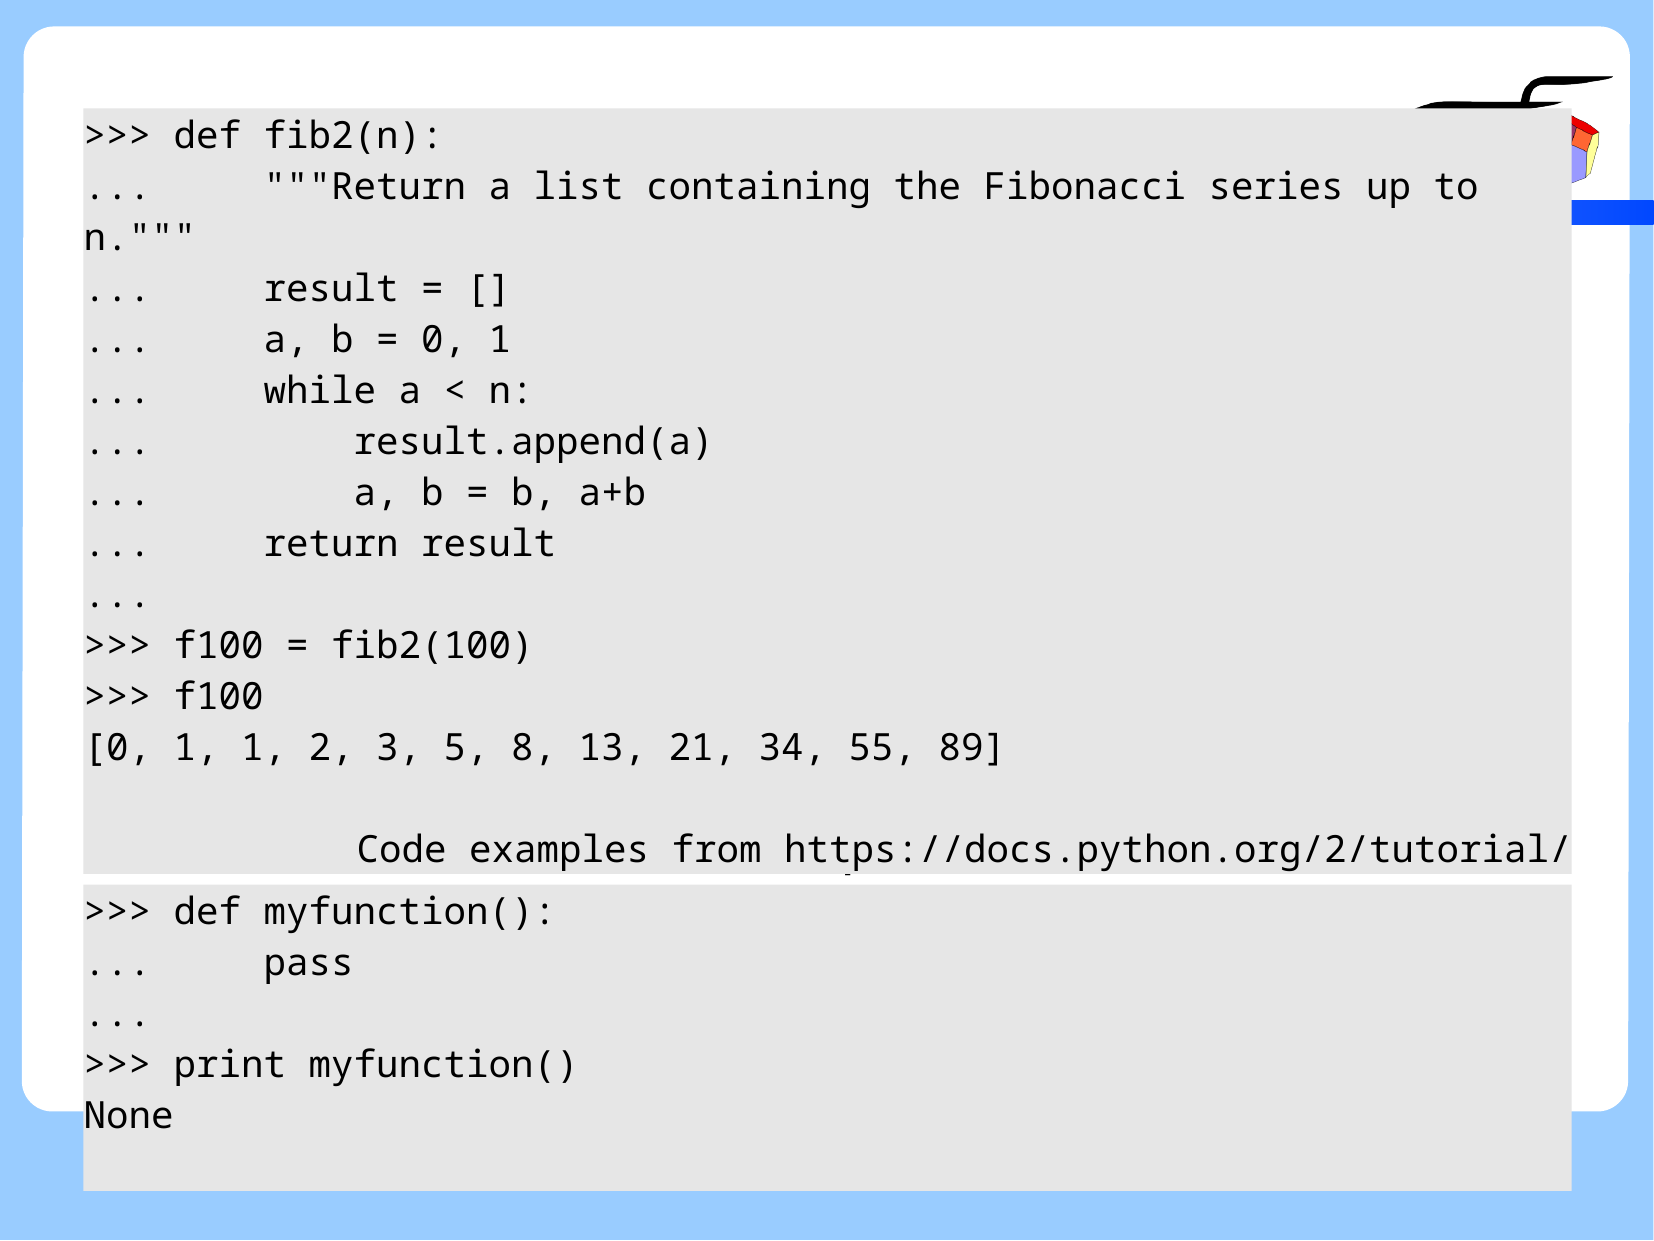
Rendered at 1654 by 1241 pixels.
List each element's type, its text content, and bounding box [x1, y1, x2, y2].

picture [1571, 76, 1613, 184]
text_box >>> def myfunction(): ... pass ... >>> print myfunction() None [83, 907, 1572, 1169]
title The 'return' statement on functions [82, 49, 1571, 257]
list If no return statement is present it returns 'None' [82, 798, 1571, 888]
text_box >>> def fib2(n): ... """Return a list containing the Fibonacci series up to n.""" ... result = [] ... a, b = 0, 1 ... while a < n: ... result.append(a) ... a, b = b, a+b ... return result ... >>> f100 = fib2(100) >>> f100 [0, 1, 1, 2, 3, 5, 8, 13, 21, 34, 55, 89] Code examples from https://docs.python.org/2/tutorial/ [83, 221, 1572, 761]
